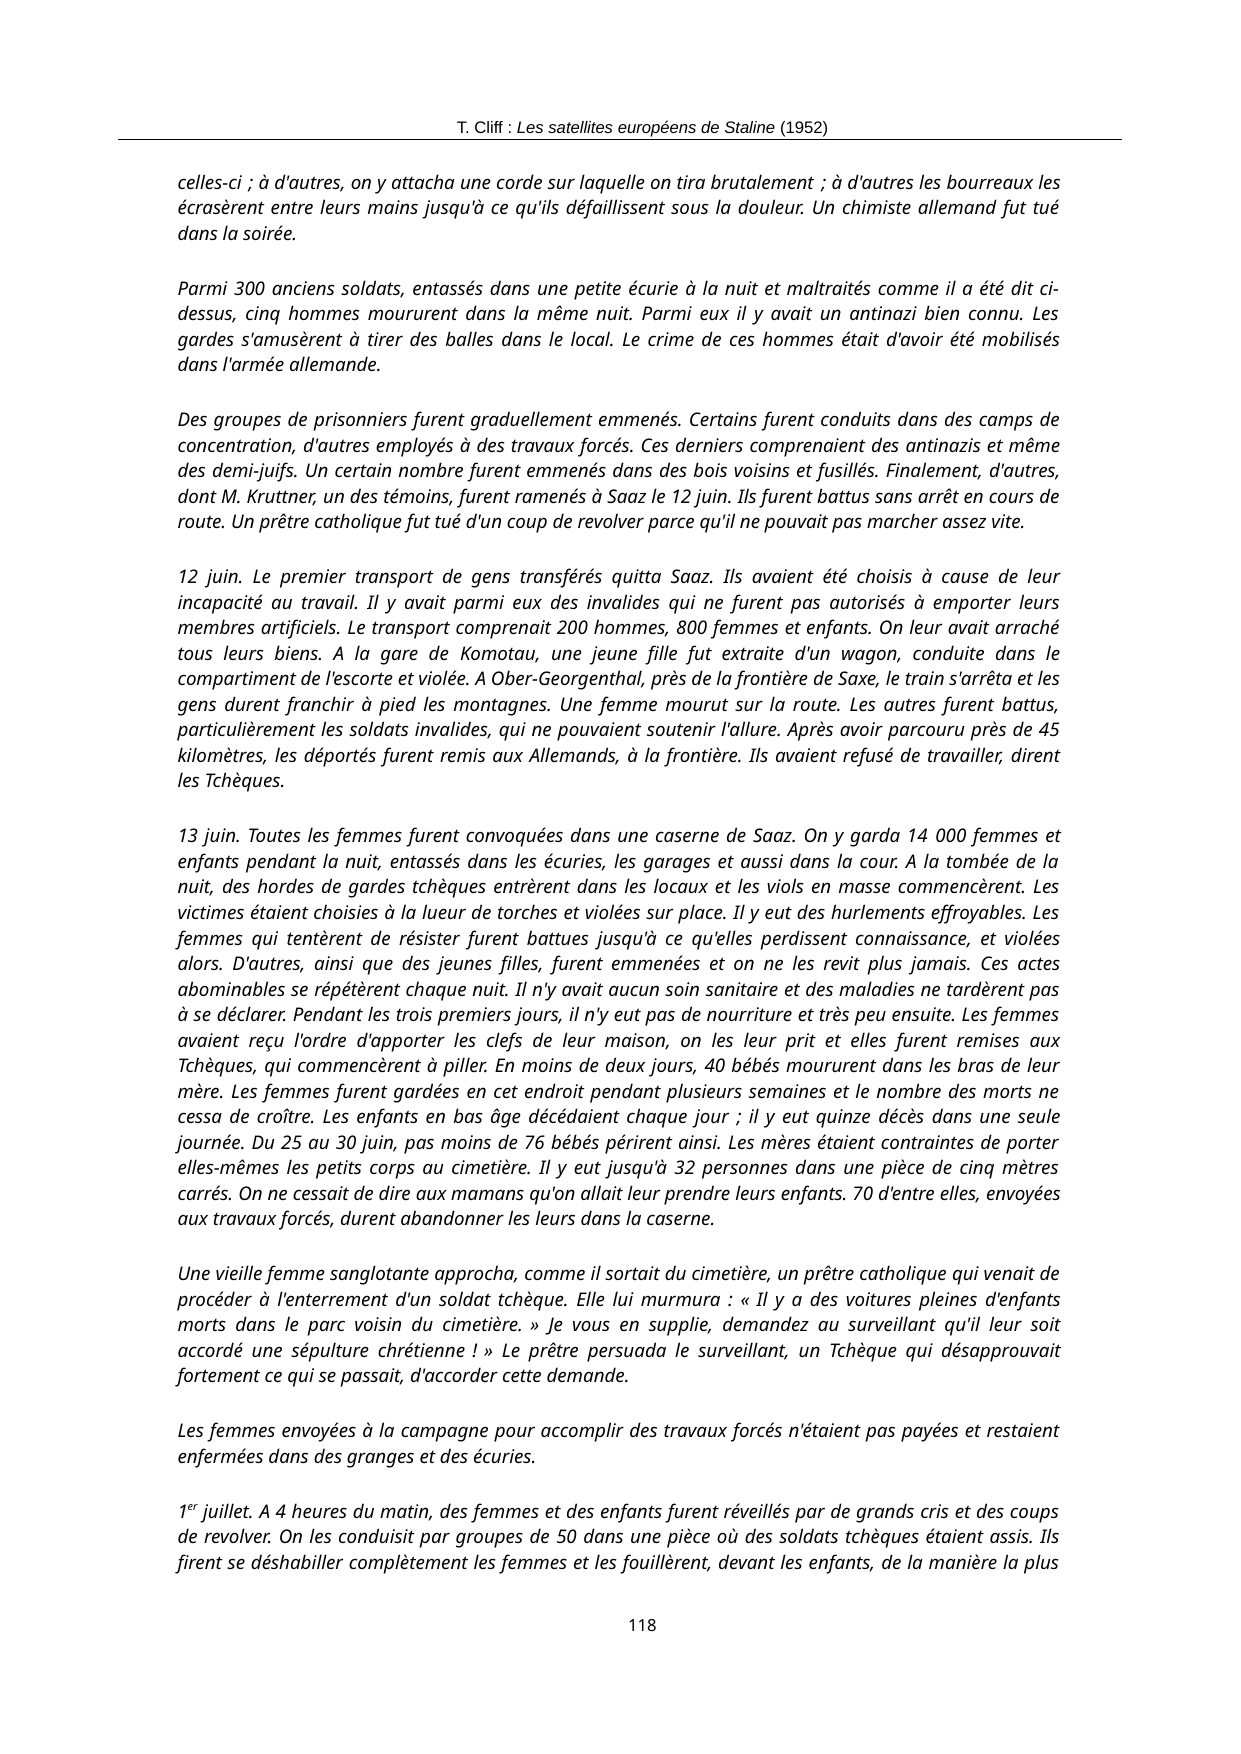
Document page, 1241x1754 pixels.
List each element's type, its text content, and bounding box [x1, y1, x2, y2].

text Des groupes de prisonniers furent graduellement emmenés. Certains furent conduits dans des camps de concentration, d'autres employés à des travaux forcés. Ces derniers comprenaient des antinazis et même des demi-juifs. Un certain nombre furent emmenés dans des bois voisins et fusillés. Finalement, d'autres, dont M. Kruttner, un des témoins, furent ramenés à Saaz le 12 juin. Ils furent battus sans arrêt en cours de route. Un prêtre catholique fut tué d'un coup de revolver parce qu'il ne pouvait pas marcher assez vite. [177, 407, 1063, 534]
text Parmi 300 anciens soldats, entassés dans une petite écurie à la nuit et maltraités comme il a été dit ci-dessus, cinq hommes moururent dans la même nuit. Parmi eux il y avait un antinazi bien connu. Les gardes s'amusèrent à tirer des balles dans le local. Le crime de ces hommes était d'avoir été mobilisés dans l'armée allemande. [177, 275, 1063, 377]
text Les femmes envoyées à la campagne pour accomplir des travaux forcés n'étaient pas payées et restaient enfermées dans des granges et des écuries. [177, 1418, 1063, 1469]
text 1er juillet. A 4 heures du matin, des femmes et des enfants furent réveillés par de grands cris et des coups de revolver. On les conduisit par groupes de 50 dans une pièce où des soldats tchèques étaient assis. Ils firent se déshabiller complètement les femmes et les fouillèrent, devant les enfants, de la manière la plus [177, 1498, 1063, 1575]
text celles-ci ; à d'autres, on y attacha une corde sur laquelle on tira brutalement ; à d'autres les bourreaux les écrasèrent entre leurs mains jusqu'à ce qu'ils défaillissent sous la douleur. Un chimiste allemand fut tué dans la soirée. [177, 169, 1063, 246]
text Une vieille femme sanglotante approcha, comme il sortait du cimetière, un prêtre catholique qui venait de procéder à l'enterrement d'un soldat tchèque. Elle lui murmura : « Il y a des voitures pleines d'enfants morts dans le parc voisin du cimetière. » Je vous en supplie, demandez au surveillant qu'il leur soit accordé une sépulture chrétienne ! » Le prêtre persuada le surveillant, un Tchèque qui désapprouvait fortement ce qui se passait, d'accorder cette demande. [177, 1261, 1063, 1388]
text 12 juin. Le premier transport de gens transférés quitta Saaz. Ils avaient été choisis à cause de leur incapacité au travail. Il y avait parmi eux des invalides qui ne furent pas autorisés à emporter leurs membres artificiels. Le transport comprenait 200 hommes, 800 femmes et enfants. On leur avait arraché tous leurs biens. A la gare de Komotau, une jeune fille fut extraite d'un wagon, conduite dans le compartiment de l'escorte et violée. A Ober-Georgenthal, près de la frontière de Saxe, le train s'arrêta et les gens durent franchir à pied les montagnes. Une femme mourut sur la route. Les autres furent battus, particulièrement les soldats invalides, qui ne pouvaient soutenir l'allure. Après avoir parcouru près de 45 kilomètres, les déportés furent remis aux Allemands, à la frontière. Ils avaient refusé de travailler, dirent les Tchèques. [177, 564, 1063, 793]
text 13 juin. Toutes les femmes furent convoquées dans une caserne de Saaz. On y garda 14 000 femmes et enfants pendant la nuit, entassés dans les écuries, les garages et aussi dans la cour. A la tombée de la nuit, des hordes de gardes tchèques entrèrent dans les locaux et les viols en masse commencèrent. Les victimes étaient choisies à la lueur de torches et violées sur place. Il y eut des hurlements effroyables. Les femmes qui tentèrent de résister furent battues jusqu'à ce qu'elles perdissent connaissance, et violées alors. D'autres, ainsi que des jeunes filles, furent emmenées et on ne les revit plus jamais. Ces actes abominables se répétèrent chaque nuit. Il n'y avait aucun soin sanitaire et des maladies ne tardèrent pas à se déclarer. Pendant les trois premiers jours, il n'y eut pas de nourriture et très peu ensuite. Les femmes avaient reçu l'ordre d'apporter les clefs de leur maison, on les leur prit et elles furent remises aux Tchèques, qui commencèrent à piller. En moins de deux jours, 40 bébés moururent dans les bras de leur mère. Les femmes furent gardées en cet endroit pendant plusieurs semaines et le nombre des morts ne cessa de croître. Les enfants en bas âge décédaient chaque jour ; il y eut quinze décès dans une seule journée. Du 25 au 30 juin, pas moins de 76 bébés périrent ainsi. Les mères étaient contraintes de porter elles-mêmes les petits corps au cimetière. Il y eut jusqu'à 32 personnes dans une pièce de cinq mètres carrés. On ne cessait de dire aux mamans qu'on allait leur prendre leurs enfants. 70 d'entre elles, envoyées aux travaux forcés, durent abandonner les leurs dans la caserne. [177, 823, 1063, 1231]
